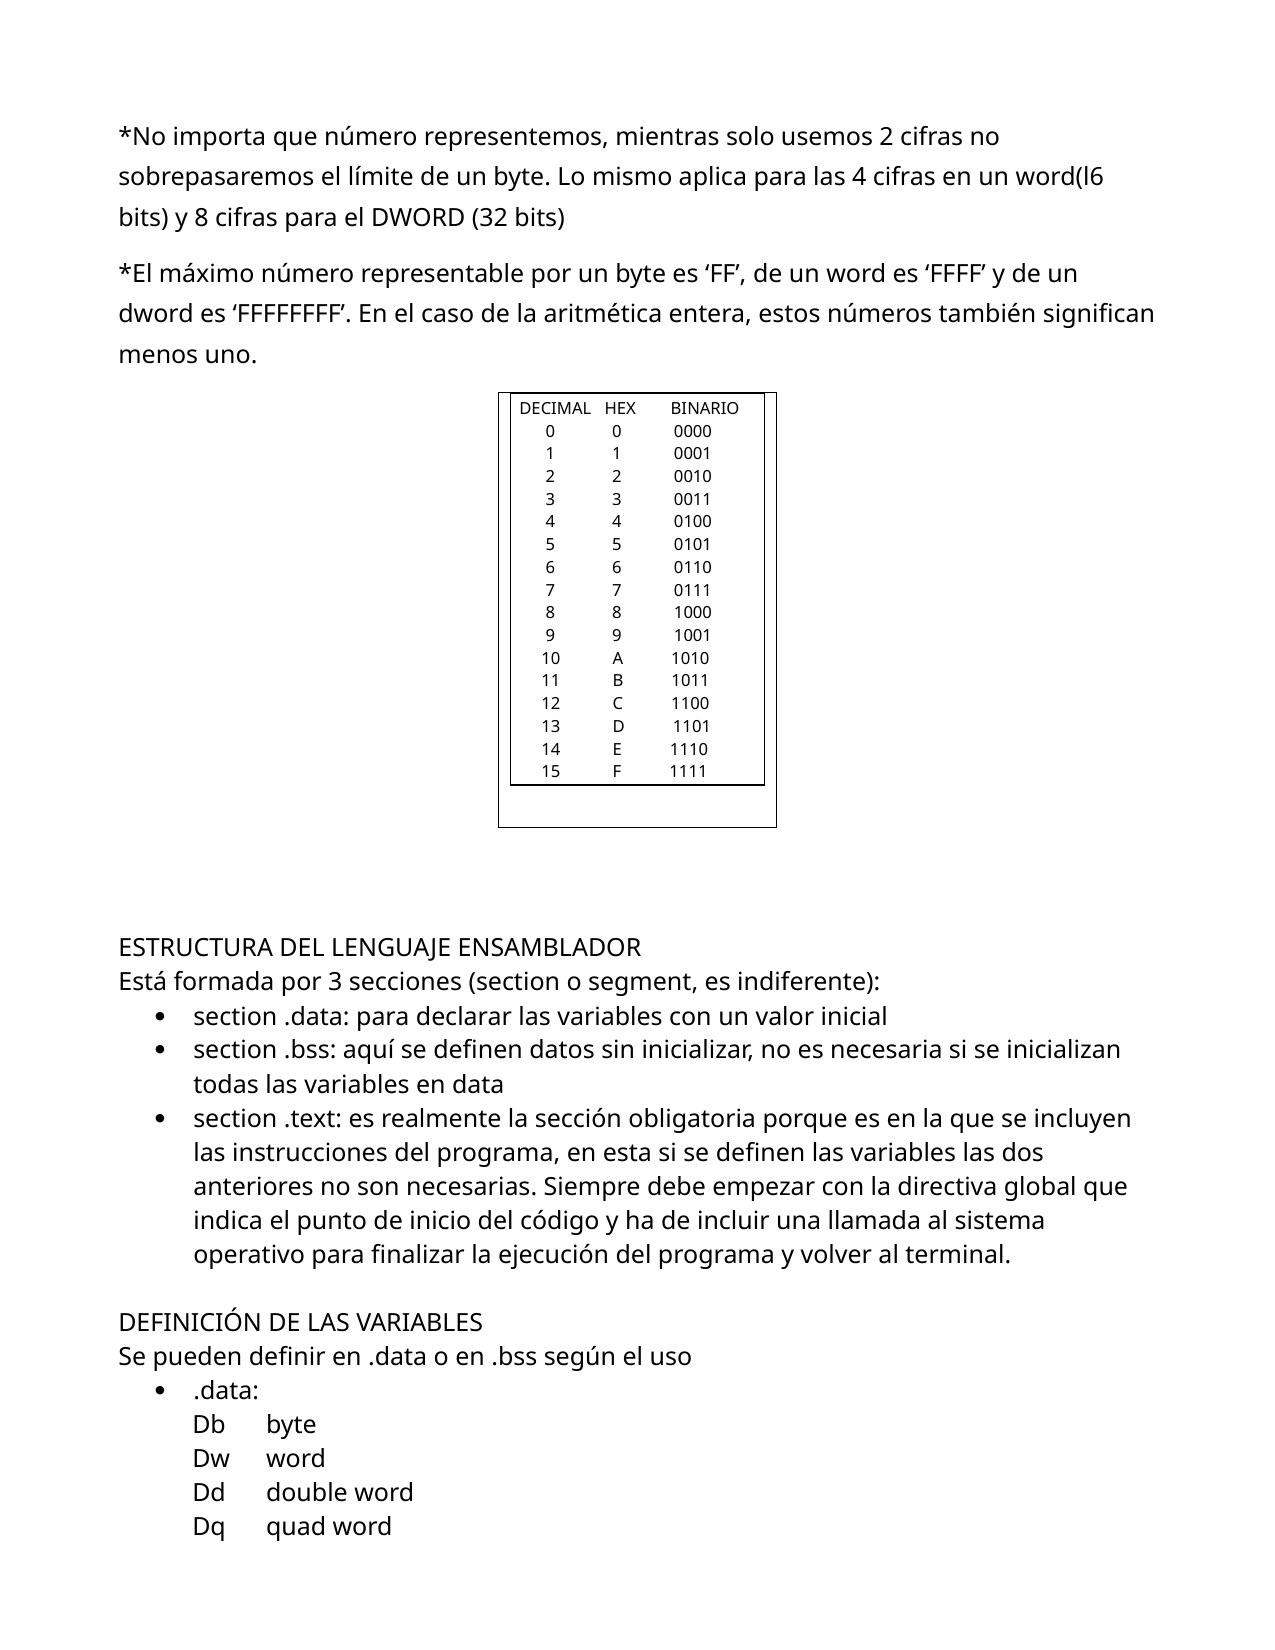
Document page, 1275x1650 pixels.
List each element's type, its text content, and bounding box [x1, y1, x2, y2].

text DEFINICIÓN DE LAS VARIABLES [118, 1305, 1157, 1339]
text Se pueden definir en .data o en .bss según el uso [118, 1339, 1157, 1373]
text Dw word [192, 1441, 1157, 1475]
text Dd double word [192, 1475, 1157, 1509]
table_header DECIMAL HEX BINARIO 0 0 0000 1 1 0001 2 2 0010 3 3 0011 4 4 0100 5 5 0101 6 6 0110 7 7 0111 8 8 1000 9 9 1001 10 A 1010 11 B 1011 12 C 1100 13 D 1101 14 E 1110 15 F 1111 [499, 393, 776, 827]
text Dq quad word [192, 1509, 1157, 1543]
text Está formada por 3 secciones (section o segment, es indiferente): [118, 964, 1157, 998]
text *No importa que número representemos, mientras solo usemos 2 cifras no sobrepasaremos el límite de un byte. Lo mismo aplica para las 4 cifras en un word(l6 bits) y 8 cifras para el DWORD (32 bits) [118, 118, 1157, 234]
text Db byte [192, 1407, 1157, 1441]
text ESTRUCTURA DEL LENGUAJE ENSAMBLADOR [118, 930, 1157, 964]
text *El máximo número representable por un byte es ‘FF’, de un word es ‘FFFF’ y de un dword es ‘FFFFFFFF’. En el caso de la aritmética entera, estos números también significan menos uno. [118, 255, 1157, 371]
list section .data: para declarar las variables con un valor inicial [156, 998, 1157, 1032]
list .data: [156, 1373, 1157, 1407]
list section .bss: aquí se definen datos sin inicializar, no es necesaria si se inicializan todas las variables en data [156, 1032, 1157, 1100]
list section .text: es realmente la sección obligatoria porque es en la que se incluyen las instrucciones del programa, en esta si se definen las variables las dos anteriores no son necesarias. Siempre debe empezar con la directiva global que indica el punto de inicio del código y ha de incluir una llamada al sistema operativo para finalizar la ejecución del programa y volver al terminal. [156, 1100, 1157, 1271]
